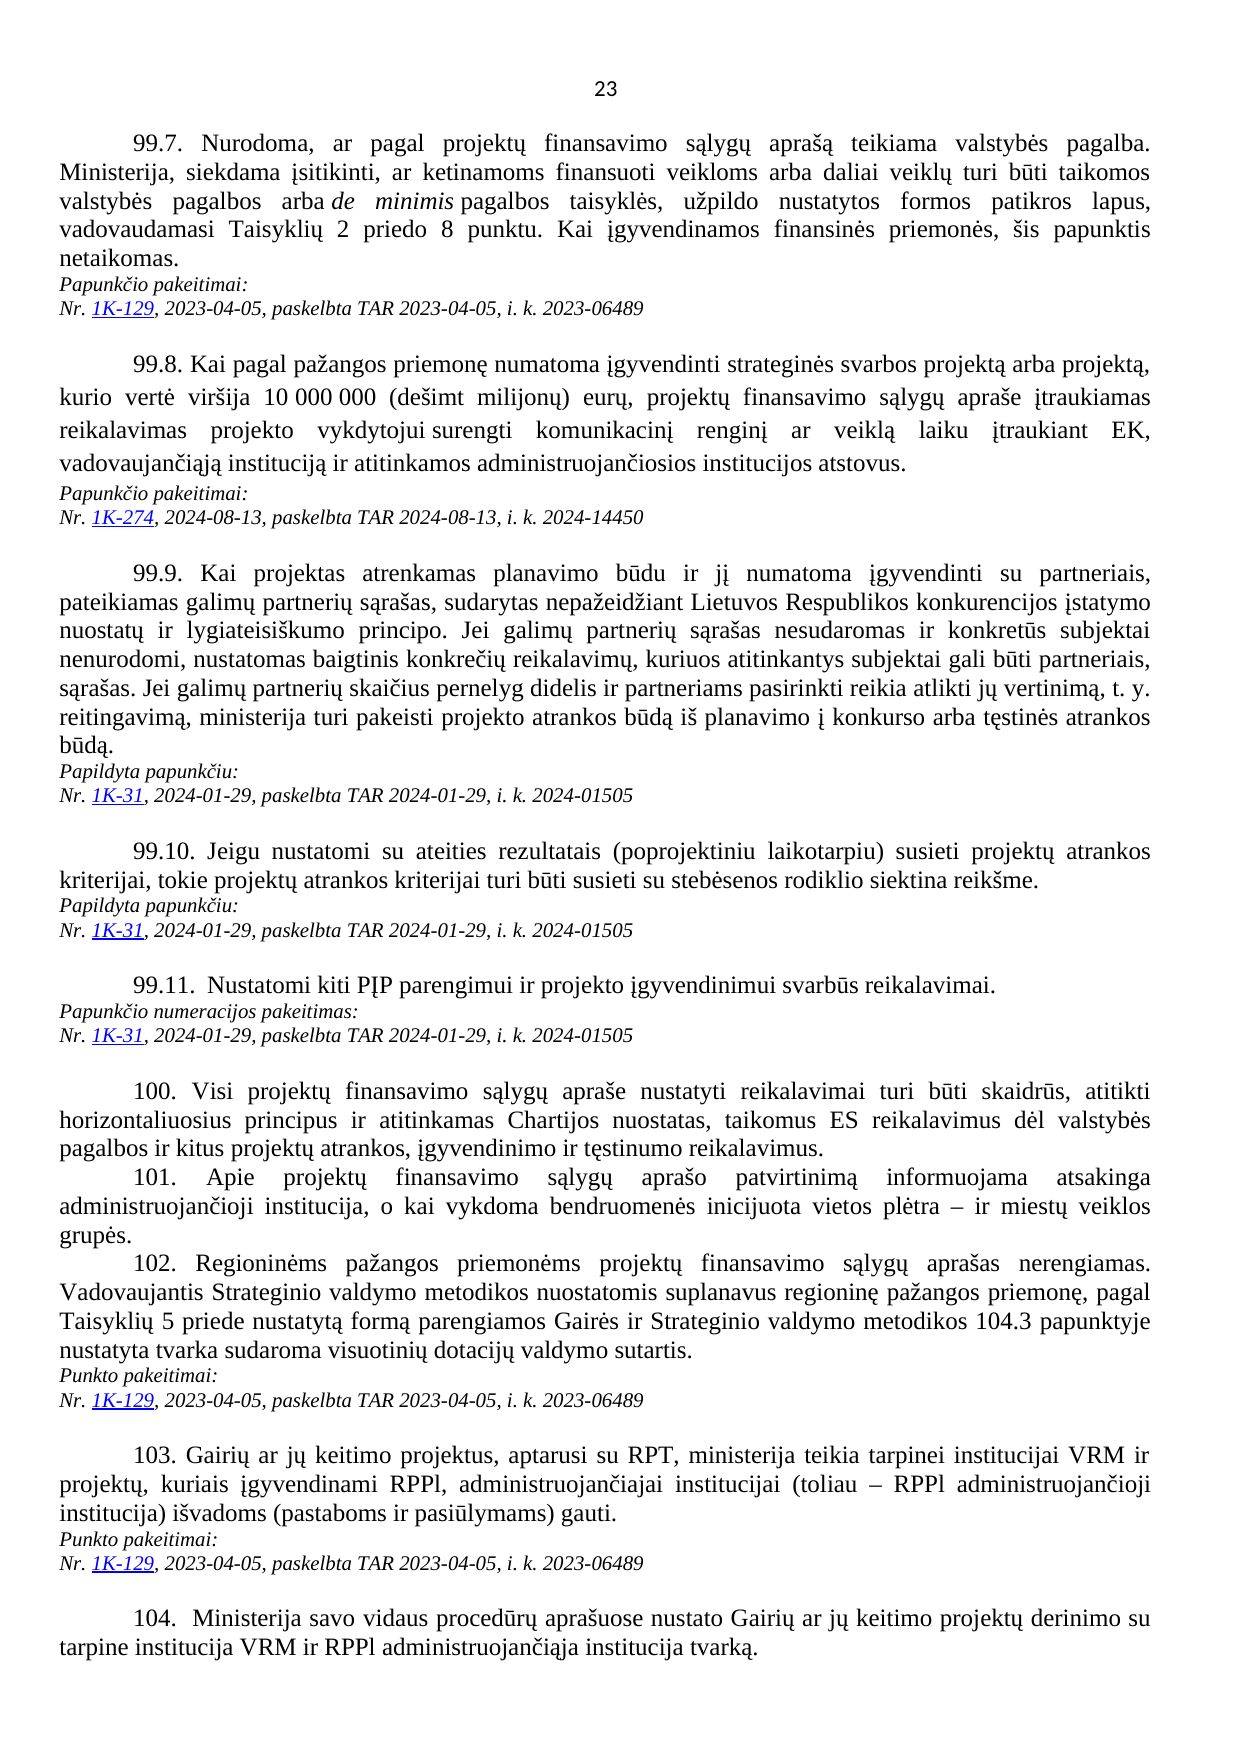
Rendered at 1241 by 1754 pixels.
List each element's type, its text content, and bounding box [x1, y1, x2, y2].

text Nr. 1K-31, 2024-01-29, paskelbta TAR 2024-01-29, i. k. 2024-01505 [59, 1023, 1152, 1047]
text 103. Gairių ar jų keitimo projektus, aptarusi su RPT, ministerija teikia tarpinei institucijai VRM ir projektų, kuriais įgyvendinami RPPl, administruojančiajai institucijai (toliau – RPPl administruojančioji institucija) išvadoms (pastaboms ir pasiūlymams) gauti. [59, 1440, 1152, 1527]
text Nr. 1K-129, 2023-04-05, paskelbta TAR 2023-04-05, i. k. 2023-06489 [59, 1387, 1152, 1412]
text 99.9. Kai projektas atrenkamas planavimo būdu ir jį numatoma įgyvendinti su partneriais, pateikiamas galimų partnerių sąrašas, sudarytas nepažeidžiant Lietuvos Respublikos konkurencijos įstatymo nuostatų ir lygiateisiškumo principo. Jei galimų partnerių sąrašas nesudaromas ir konkretūs subjektai nenurodomi, nustatomas baigtinis konkrečių reikalavimų, kuriuos atitinkantys subjektai gali būti partneriais, sąrašas. Jei galimų partnerių skaičius pernelyg didelis ir partneriams pasirinkti reikia atlikti jų vertinimą, t. y. reitingavimą, ministerija turi pakeisti projekto atrankos būdą iš planavimo į konkurso arba tęstinės atrankos būdą. [59, 558, 1152, 759]
text Papunkčio pakeitimai: [59, 272, 1152, 296]
text Papunkčio pakeitimai: [59, 481, 1152, 505]
text 100. Visi projektų finansavimo sąlygų apraše nustatyti reikalavimai turi būti skaidrūs, atitikti horizontaliuosius principus ir atitinkamas Chartijos nuostatas, taikomus ES reikalavimus dėl valstybės pagalbos ir kitus projektų atrankos, įgyvendinimo ir tęstinumo reikalavimus. [59, 1076, 1152, 1162]
text Punkto pakeitimai: [59, 1363, 1152, 1387]
text Nr. 1K-129, 2023-04-05, paskelbta TAR 2023-04-05, i. k. 2023-06489 [59, 296, 1152, 320]
text Nr. 1K-129, 2023-04-05, paskelbta TAR 2023-04-05, i. k. 2023-06489 [59, 1551, 1152, 1575]
text Punkto pakeitimai: [59, 1527, 1152, 1551]
text 99.11. Nustatomi kiti PĮP parengimui ir projekto įgyvendinimui svarbūs reikalavimai. [59, 970, 1152, 999]
text Papildyta papunkčiu: [59, 759, 1152, 783]
text Nr. 1K-274, 2024-08-13, paskelbta TAR 2024-08-13, i. k. 2024-14450 [59, 505, 1152, 529]
text Papunkčio numeracijos pakeitimas: [59, 999, 1152, 1023]
text 102. Regioninėms pažangos priemonėms projektų finansavimo sąlygų aprašas nerengiamas. Vadovaujantis Strateginio valdymo metodikos nuostatomis suplanavus regioninę pažangos priemonę, pagal Taisyklių 5 priede nustatytą formą parengiamos Gairės ir Strateginio valdymo metodikos 104.3 papunktyje nustatyta tvarka sudaroma visuotinių dotacijų valdymo sutartis. [59, 1248, 1152, 1363]
text 101. Apie projektų finansavimo sąlygų aprašo patvirtinimą informuojama atsakinga administruojančioji institucija, o kai vykdoma bendruomenės inicijuota vietos plėtra – ir miestų veiklos grupės. [59, 1162, 1152, 1248]
text 104. Ministerija savo vidaus procedūrų aprašuose nustato Gairių ar jų keitimo projektų derinimo su tarpine institucija VRM ir RPPl administruojančiąja institucija tvarką. [59, 1603, 1152, 1661]
text 99.8. Kai pagal pažangos priemonę numatoma įgyvendinti strateginės svarbos projektą arba projektą, kurio vertė viršija 10 000 000 (dešimt milijonų) eurų, projektų finansavimo sąlygų apraše įtraukiamas reikalavimas projekto vykdytojui surengti komunikacinį renginį ar veiklą laiku įtraukiant EK, vadovaujančiąją instituciją ir atitinkamos administruojančiosios institucijos atstovus. [59, 349, 1152, 477]
text Papildyta papunkčiu: [59, 893, 1152, 917]
text Nr. 1K-31, 2024-01-29, paskelbta TAR 2024-01-29, i. k. 2024-01505 [59, 783, 1152, 807]
text Nr. 1K-31, 2024-01-29, paskelbta TAR 2024-01-29, i. k. 2024-01505 [59, 917, 1152, 942]
text 99.10. Jeigu nustatomi su ateities rezultatais (poprojektiniu laikotarpiu) susieti projektų atrankos kriterijai, tokie projektų atrankos kriterijai turi būti susieti su stebėsenos rodiklio siektina reikšme. [59, 836, 1152, 893]
text 99.7. Nurodoma, ar pagal projektų finansavimo sąlygų aprašą teikiama valstybės pagalba. Ministerija, siekdama įsitikinti, ar ketinamoms finansuoti veikloms arba daliai veiklų turi būti taikomos valstybės pagalbos arba de minimis pagalbos taisyklės, užpildo nustatytos formos patikros lapus, vadovaudamasi Taisyklių 2 priedo 8 punktu. Kai įgyvendinamos finansinės priemonės, šis papunktis netaikomas. [59, 128, 1152, 272]
